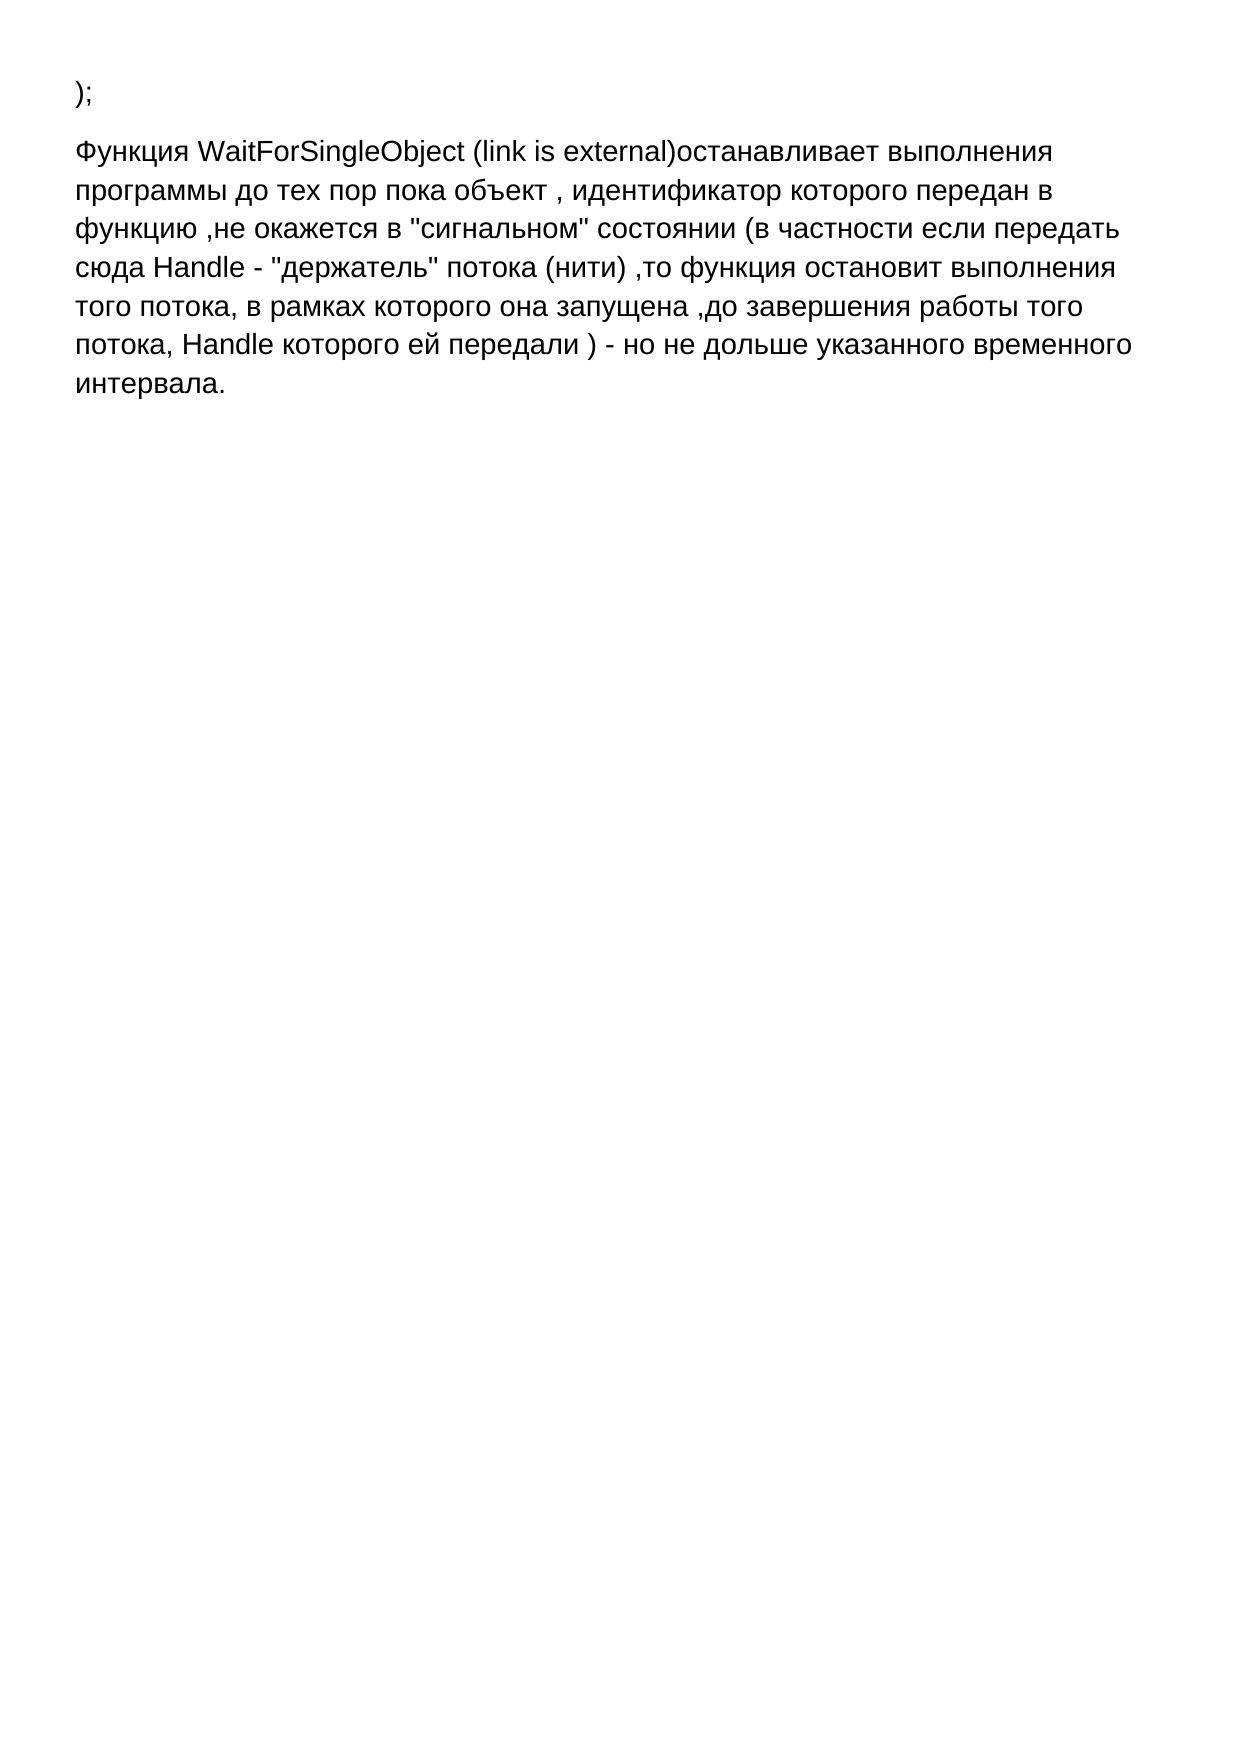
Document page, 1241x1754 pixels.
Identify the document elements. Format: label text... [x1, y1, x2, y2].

text ); [75, 75, 1165, 108]
text Функция WaitForSingleObject (link is external)останавливает выполнения программы до тех пор пока объект , идентификатор которого передан в функцию ,не окажется в "сигнальном" состоянии (в частности если передать сюда Handle - "держатель" потока (нити) ,то функция остановит выполнения того потока, в рамках которого она запущена ,до завершения работы того потока, Handle которого ей передали ) - но не дольше указанного временного интервала. [75, 134, 1165, 399]
